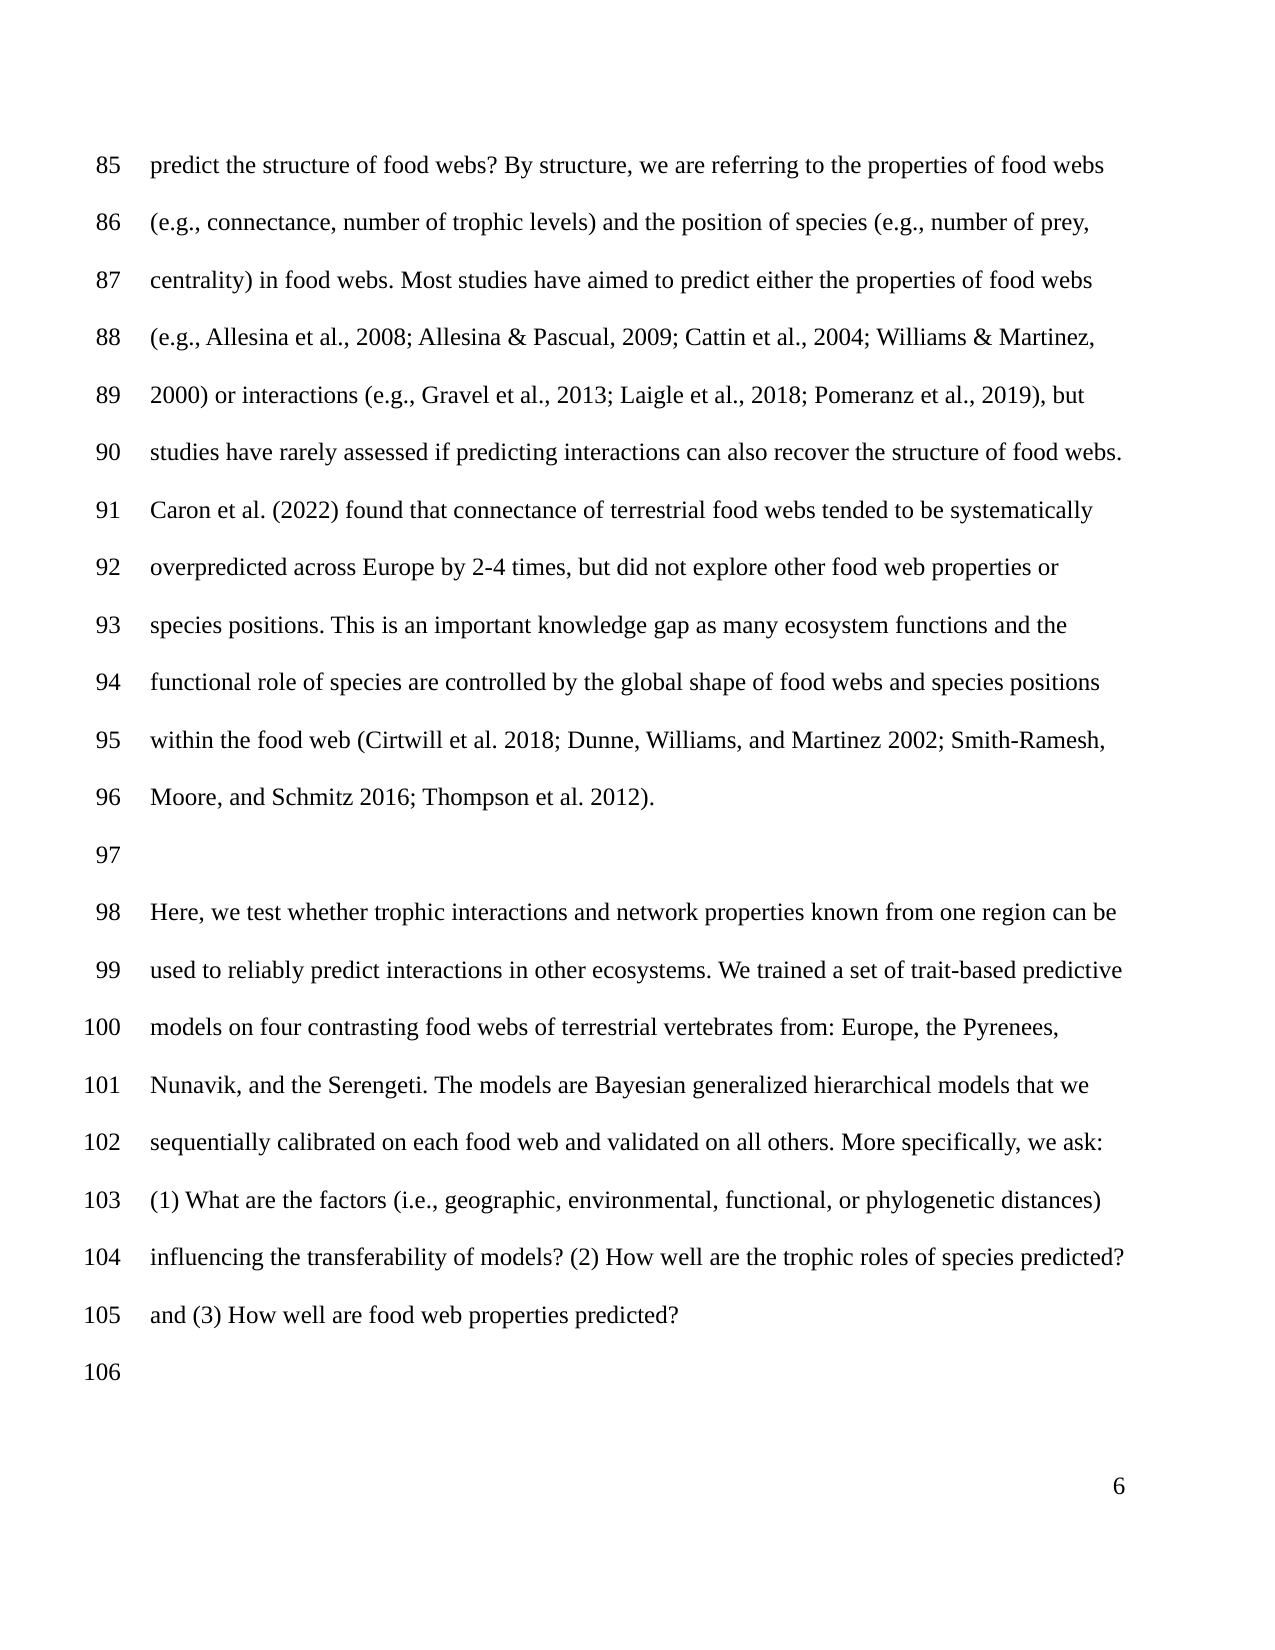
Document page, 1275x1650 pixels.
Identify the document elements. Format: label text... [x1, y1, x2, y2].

text Here, we test whether trophic interactions and network properties known from one region can be used to reliably predict interactions in other ecosystems. We trained a set of trait-based predictive models on four contrasting food webs of terrestrial vertebrates from: Europe, the Pyrenees, Nunavik, and the Serengeti. The models are Bayesian generalized hierarchical models that we sequentially calibrated on each food web and validated on all others. More specifically, we ask: (1) What are the factors (i.e., geographic, environmental, functional, or phylogenetic distances) influencing the transferability of models? (2) How well are the trophic roles of species predicted? and (3) How well are food web properties predicted? [150, 897, 1125, 1329]
text predict the structure of food webs? By structure, we are referring to the properties of food webs (e.g., connectance, number of trophic levels) and the position of species (e.g., number of prey, centrality) in food webs. Most studies have aimed to predict either the properties of food webs (e.g., Allesina et al., 2008; Allesina & Pascual, 2009; Cattin et al., 2004; Williams & Martinez, 2000) or interactions (e.g., Gravel et al., 2013; Laigle et al., 2018; Pomeranz et al., 2019), but studies have rarely assessed if predicting interactions can also recover the structure of food webs. Caron et al. (2022) found that connectance of terrestrial food webs tended to be systematically overpredicted across Europe by 2-4 times, but did not explore other food web properties or species positions. This is an important knowledge gap as many ecosystem functions and the functional role of species are controlled by the global shape of food webs and species positions within the food web (Cirtwill et al. 2018; Dunne, Williams, and Martinez 2002; Smith-Ramesh, Moore, and Schmitz 2016; Thompson et al. 2012). [150, 150, 1125, 811]
